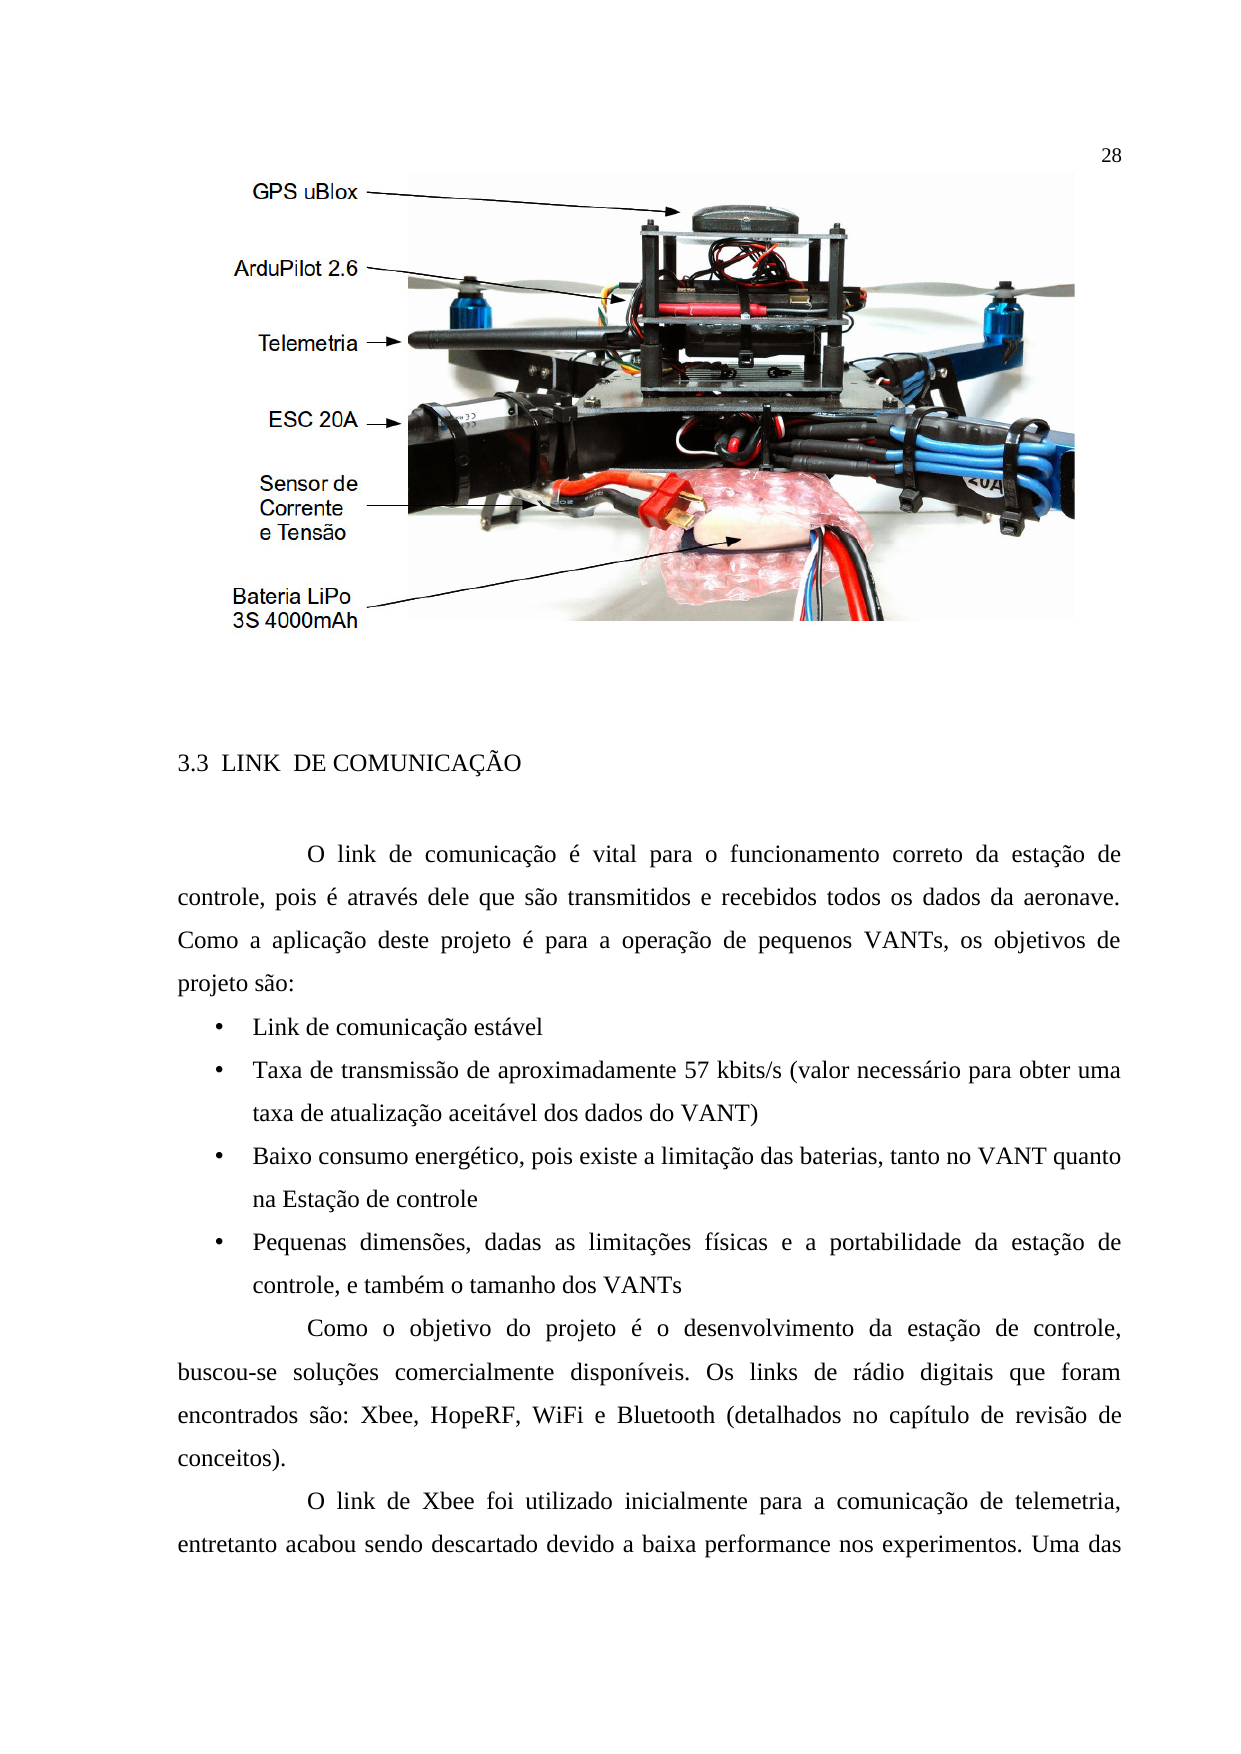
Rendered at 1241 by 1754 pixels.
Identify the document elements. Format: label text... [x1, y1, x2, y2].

text O link de comunicação é vital para o funcionamento correto da estação de controle, pois é através dele que são transmitidos e recebidos todos os dados da aeronave. Como a aplicação deste projeto é para a operação de pequenos VANTs, os objetivos de projeto são: [177, 839, 1122, 997]
text Como o objetivo do projeto é o desenvolvimento da estação de controle, buscou-se soluções comercialmente disponíveis. Os links de rádio digitais que foram encontrados são: Xbee, HopeRF, WiFi e Bluetooth (detalhados no capítulo de revisão de conceitos). [177, 1313, 1122, 1472]
picture [224, 171, 1075, 643]
list Baixo consumo energético, pois existe a limitação das baterias, tanto no VANT quanto na Estação de controle [215, 1141, 1122, 1213]
list Pequenas dimensões, dadas as limitações físicas e a portabilidade da estação de controle, e também o tamanho dos VANTs [215, 1227, 1122, 1299]
text O link de Xbee foi utilizado inicialmente para a comunicação de telemetria, entretanto acabou sendo descartado devido a baixa performance nos experimentos. Uma das [177, 1486, 1122, 1558]
list Link de comunicação estável [215, 1012, 1122, 1040]
list Taxa de transmissão de aproximadamente 57 kbits/s (valor necessário para obter uma taxa de atualização aceitável dos dados do VANT) [215, 1055, 1122, 1127]
subtitle Link De Comunicação [177, 748, 1122, 777]
